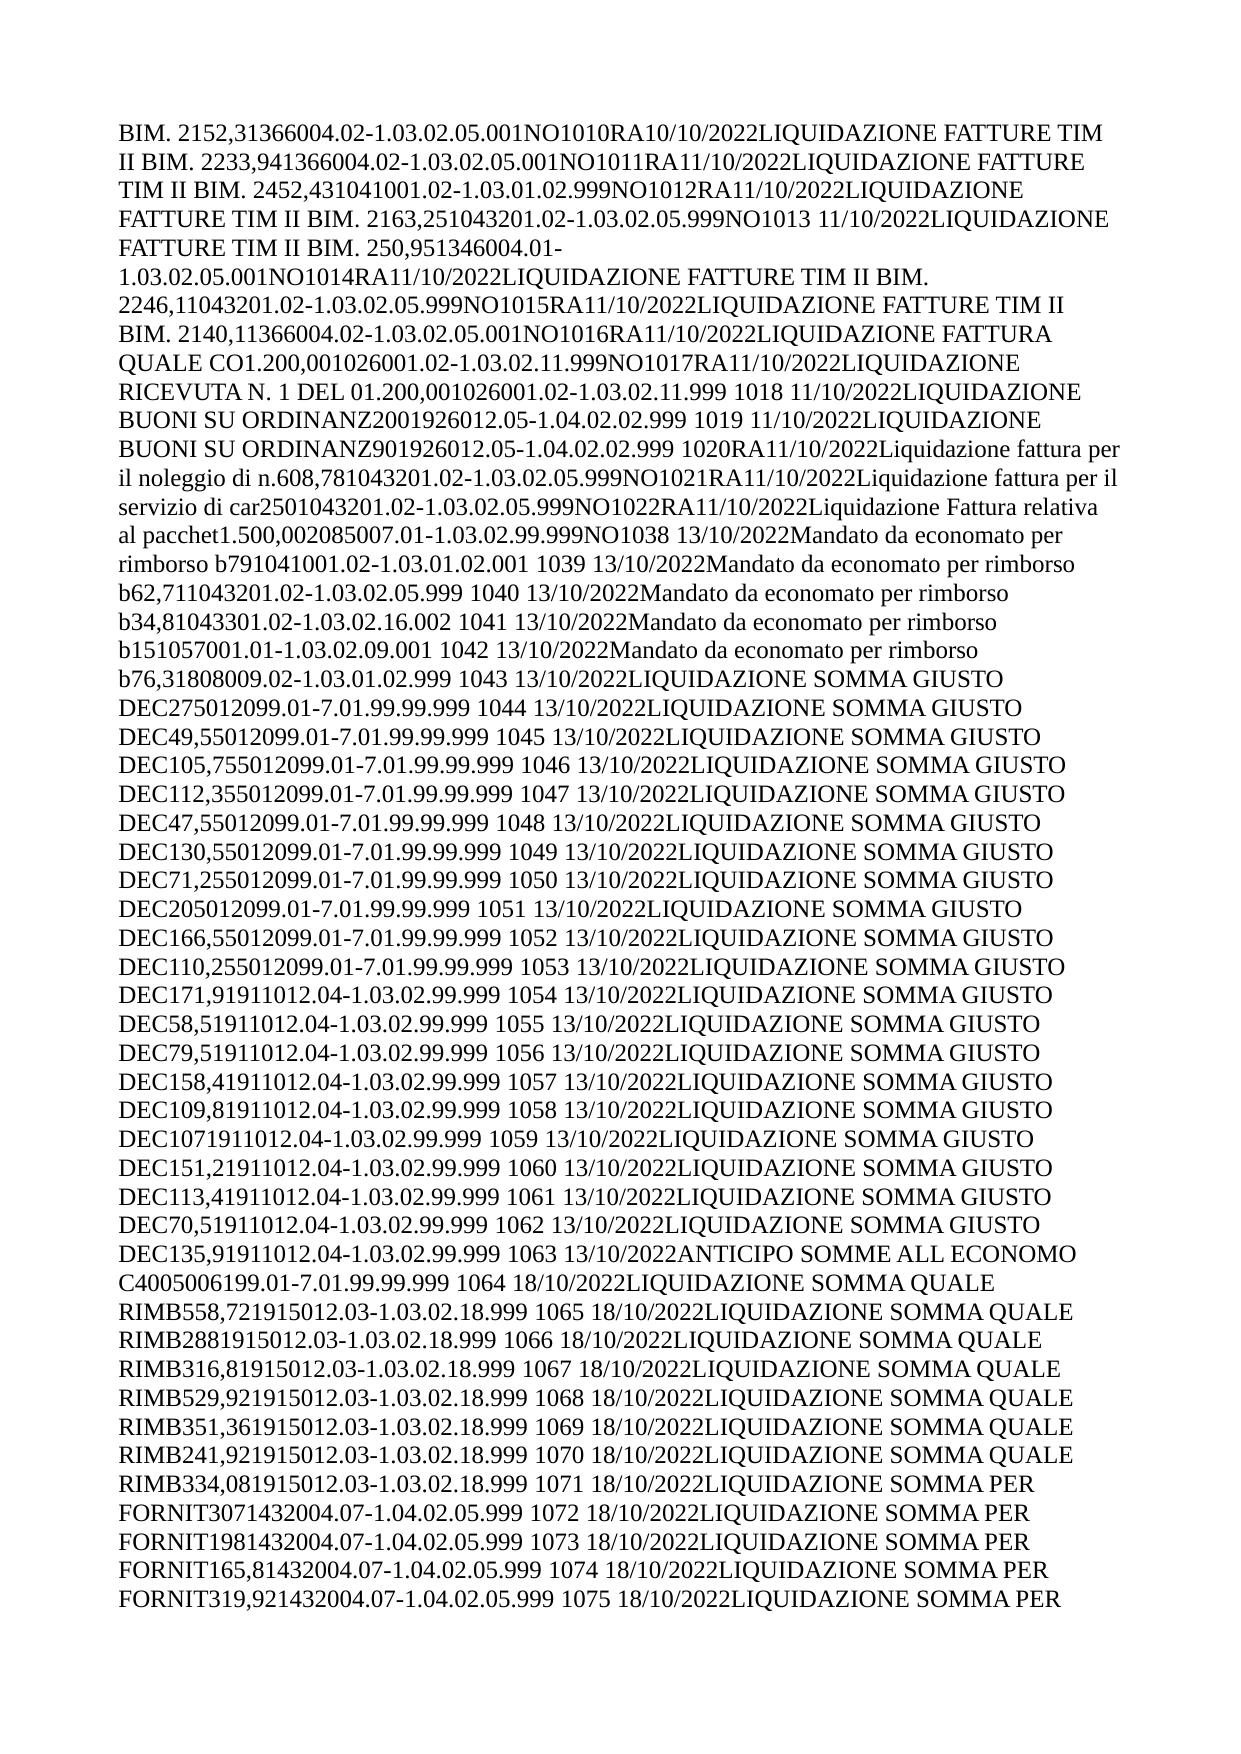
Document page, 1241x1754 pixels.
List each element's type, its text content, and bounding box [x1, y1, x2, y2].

text BIM. 2152,31366004.02-1.03.02.05.001NO1010RA10/10/2022LIQUIDAZIONE FATTURE TIM II BIM. 2233,941366004.02-1.03.02.05.001NO1011RA11/10/2022LIQUIDAZIONE FATTURE TIM II BIM. 2452,431041001.02-1.03.01.02.999NO1012RA11/10/2022LIQUIDAZIONE FATTURE TIM II BIM. 2163,251043201.02-1.03.02.05.999NO1013 11/10/2022LIQUIDAZIONE FATTURE TIM II BIM. 250,951346004.01-1.03.02.05.001NO1014RA11/10/2022LIQUIDAZIONE FATTURE TIM II BIM. 2246,11043201.02-1.03.02.05.999NO1015RA11/10/2022LIQUIDAZIONE FATTURE TIM II BIM. 2140,11366004.02-1.03.02.05.001NO1016RA11/10/2022LIQUIDAZIONE FATTURA QUALE CO1.200,001026001.02-1.03.02.11.999NO1017RA11/10/2022LIQUIDAZIONE RICEVUTA N. 1 DEL 01.200,001026001.02-1.03.02.11.999 1018 11/10/2022LIQUIDAZIONE BUONI SU ORDINANZ2001926012.05-1.04.02.02.999 1019 11/10/2022LIQUIDAZIONE BUONI SU ORDINANZ901926012.05-1.04.02.02.999 1020RA11/10/2022Liquidazione fattura per il noleggio di n.608,781043201.02-1.03.02.05.999NO1021RA11/10/2022Liquidazione fattura per il servizio di car2501043201.02-1.03.02.05.999NO1022RA11/10/2022Liquidazione Fattura relativa al pacchet1.500,002085007.01-1.03.02.99.999NO1038 13/10/2022Mandato da economato per rimborso b791041001.02-1.03.01.02.001 1039 13/10/2022Mandato da economato per rimborso b62,711043201.02-1.03.02.05.999 1040 13/10/2022Mandato da economato per rimborso b34,81043301.02-1.03.02.16.002 1041 13/10/2022Mandato da economato per rimborso b151057001.01-1.03.02.09.001 1042 13/10/2022Mandato da economato per rimborso b76,31808009.02-1.03.01.02.999 1043 13/10/2022LIQUIDAZIONE SOMMA GIUSTO DEC275012099.01-7.01.99.99.999 1044 13/10/2022LIQUIDAZIONE SOMMA GIUSTO DEC49,55012099.01-7.01.99.99.999 1045 13/10/2022LIQUIDAZIONE SOMMA GIUSTO DEC105,755012099.01-7.01.99.99.999 1046 13/10/2022LIQUIDAZIONE SOMMA GIUSTO DEC112,355012099.01-7.01.99.99.999 1047 13/10/2022LIQUIDAZIONE SOMMA GIUSTO DEC47,55012099.01-7.01.99.99.999 1048 13/10/2022LIQUIDAZIONE SOMMA GIUSTO DEC130,55012099.01-7.01.99.99.999 1049 13/10/2022LIQUIDAZIONE SOMMA GIUSTO DEC71,255012099.01-7.01.99.99.999 1050 13/10/2022LIQUIDAZIONE SOMMA GIUSTO DEC205012099.01-7.01.99.99.999 1051 13/10/2022LIQUIDAZIONE SOMMA GIUSTO DEC166,55012099.01-7.01.99.99.999 1052 13/10/2022LIQUIDAZIONE SOMMA GIUSTO DEC110,255012099.01-7.01.99.99.999 1053 13/10/2022LIQUIDAZIONE SOMMA GIUSTO DEC171,91911012.04-1.03.02.99.999 1054 13/10/2022LIQUIDAZIONE SOMMA GIUSTO DEC58,51911012.04-1.03.02.99.999 1055 13/10/2022LIQUIDAZIONE SOMMA GIUSTO DEC79,51911012.04-1.03.02.99.999 1056 13/10/2022LIQUIDAZIONE SOMMA GIUSTO DEC158,41911012.04-1.03.02.99.999 1057 13/10/2022LIQUIDAZIONE SOMMA GIUSTO DEC109,81911012.04-1.03.02.99.999 1058 13/10/2022LIQUIDAZIONE SOMMA GIUSTO DEC1071911012.04-1.03.02.99.999 1059 13/10/2022LIQUIDAZIONE SOMMA GIUSTO DEC151,21911012.04-1.03.02.99.999 1060 13/10/2022LIQUIDAZIONE SOMMA GIUSTO DEC113,41911012.04-1.03.02.99.999 1061 13/10/2022LIQUIDAZIONE SOMMA GIUSTO DEC70,51911012.04-1.03.02.99.999 1062 13/10/2022LIQUIDAZIONE SOMMA GIUSTO DEC135,91911012.04-1.03.02.99.999 1063 13/10/2022ANTICIPO SOMME ALL ECONOMO C4005006199.01-7.01.99.99.999 1064 18/10/2022LIQUIDAZIONE SOMMA QUALE RIMB558,721915012.03-1.03.02.18.999 1065 18/10/2022LIQUIDAZIONE SOMMA QUALE RIMB2881915012.03-1.03.02.18.999 1066 18/10/2022LIQUIDAZIONE SOMMA QUALE RIMB316,81915012.03-1.03.02.18.999 1067 18/10/2022LIQUIDAZIONE SOMMA QUALE RIMB529,921915012.03-1.03.02.18.999 1068 18/10/2022LIQUIDAZIONE SOMMA QUALE RIMB351,361915012.03-1.03.02.18.999 1069 18/10/2022LIQUIDAZIONE SOMMA QUALE RIMB241,921915012.03-1.03.02.18.999 1070 18/10/2022LIQUIDAZIONE SOMMA QUALE RIMB334,081915012.03-1.03.02.18.999 1071 18/10/2022LIQUIDAZIONE SOMMA PER FORNIT3071432004.07-1.04.02.05.999 1072 18/10/2022LIQUIDAZIONE SOMMA PER FORNIT1981432004.07-1.04.02.05.999 1073 18/10/2022LIQUIDAZIONE SOMMA PER FORNIT165,81432004.07-1.04.02.05.999 1074 18/10/2022LIQUIDAZIONE SOMMA PER FORNIT319,921432004.07-1.04.02.05.999 1075 18/10/2022LIQUIDAZIONE SOMMA PER [118, 118, 1122, 1613]
